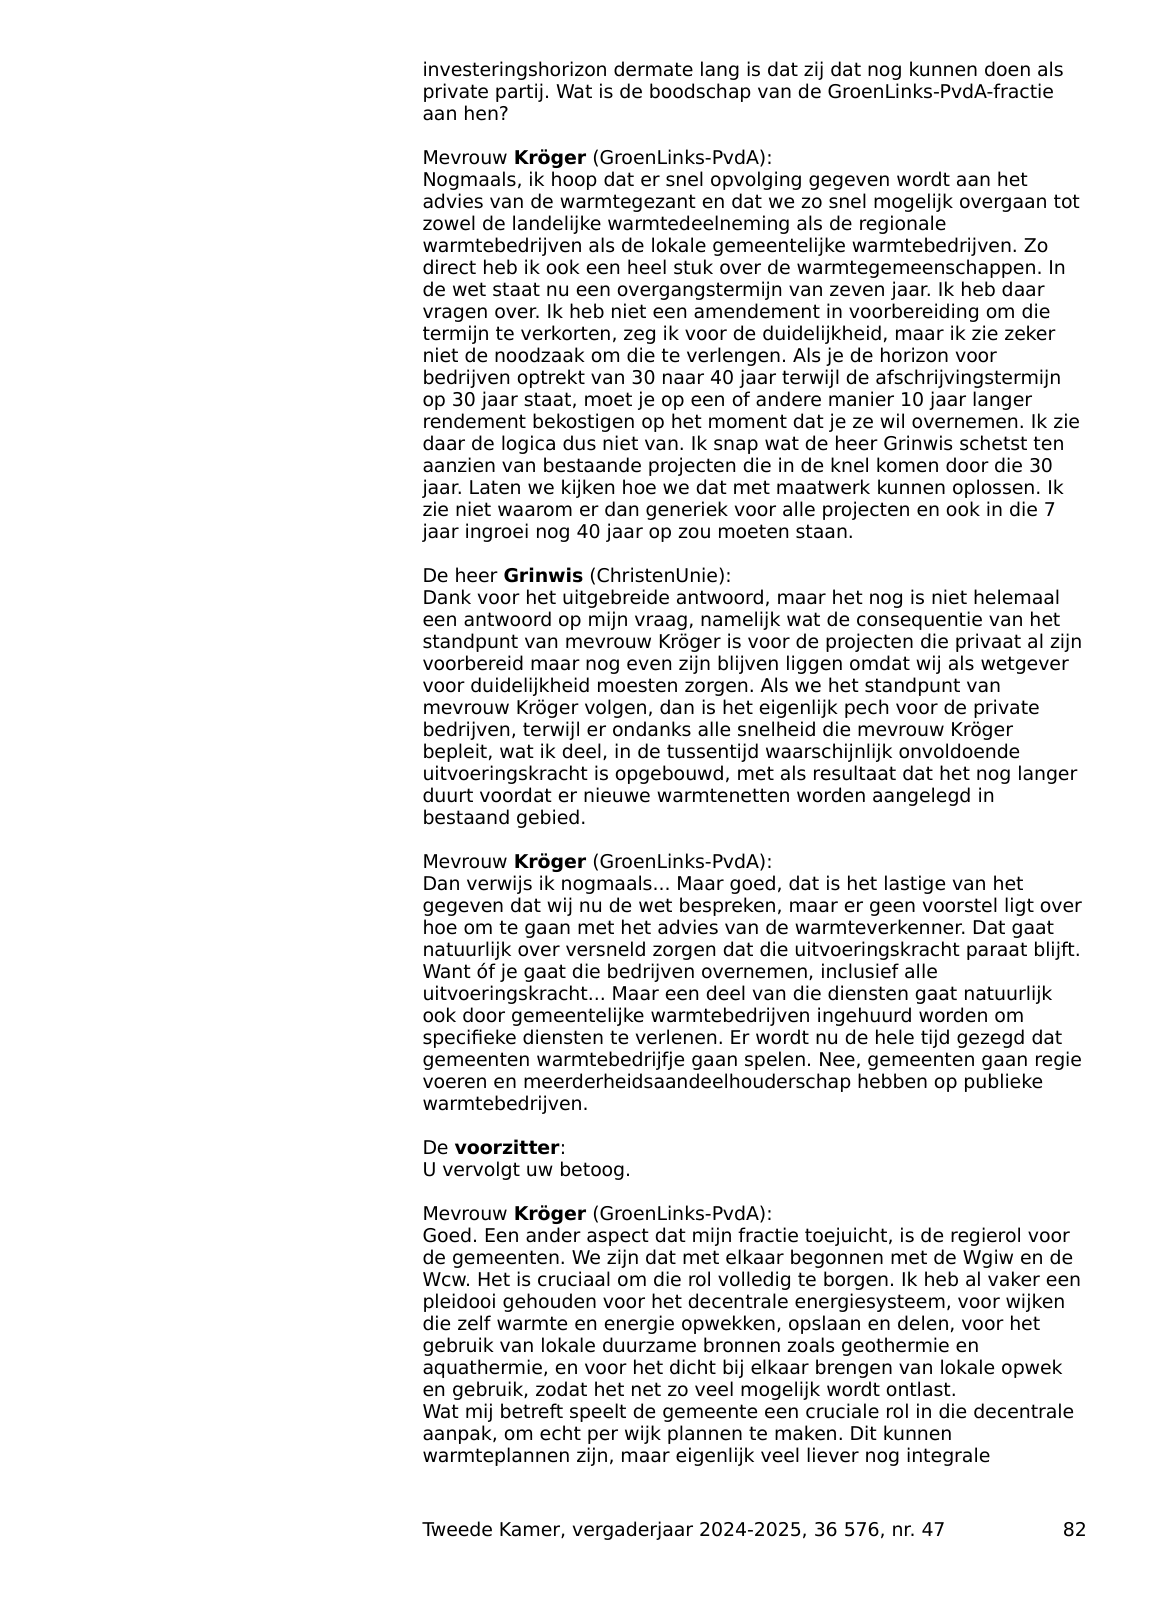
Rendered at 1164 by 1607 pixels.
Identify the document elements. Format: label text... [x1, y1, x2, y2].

text U vervolgt uw betoog. [422, 1159, 1087, 1181]
text Wat mij betreft speelt de gemeente een cruciale rol in die decentrale aanpak, om echt per wijk plannen te maken. Dit kunnen warmteplannen zijn, maar eigenlijk veel liever nog integrale [422, 1401, 1087, 1467]
text De heer Grinwis (ChristenUnie): [422, 565, 1087, 587]
text De voorzitter: [422, 1137, 1087, 1159]
text Goed. Een ander aspect dat mijn fractie toejuicht, is de regierol voor de gemeenten. We zijn dat met elkaar begonnen met de Wgiw en de Wcw. Het is cruciaal om die rol volledig te borgen. Ik heb al vaker een pleidooi gehouden voor het decentrale energiesysteem, voor wijken die zelf warmte en energie opwekken, opslaan en delen, voor het gebruik van lokale duurzame bronnen zoals geothermie en aquathermie, en voor het dicht bij elkaar brengen van lokale opwek en gebruik, zodat het net zo veel mogelijk wordt ontlast. [422, 1225, 1087, 1401]
text Dan verwijs ik nogmaals... Maar goed, dat is het lastige van het gegeven dat wij nu de wet bespreken, maar er geen voorstel ligt over hoe om te gaan met het advies van de warmteverkenner. Dat gaat natuurlijk over versneld zorgen dat die uitvoeringskracht paraat blijft. Want óf je gaat die bedrijven overnemen, inclusief alle uitvoeringskracht... Maar een deel van die diensten gaat natuurlijk ook door gemeentelijke warmtebedrijven ingehuurd worden om specifieke diensten te verlenen. Er wordt nu de hele tijd gezegd dat gemeenten warmtebedrijfje gaan spelen. Nee, gemeenten gaan regie voeren en meerderheidsaandeelhouderschap hebben op publieke warmtebedrijven. [422, 873, 1087, 1115]
text Dank voor het uitgebreide antwoord, maar het nog is niet helemaal een antwoord op mijn vraag, namelijk wat de consequentie van het standpunt van mevrouw Kröger is voor de projecten die privaat al zijn voorbereid maar nog even zijn blijven liggen omdat wij als wetgever voor duidelijkheid moesten zorgen. Als we het standpunt van mevrouw Kröger volgen, dan is het eigenlijk pech voor de private bedrijven, terwijl er ondanks alle snelheid die mevrouw Kröger bepleit, wat ik deel, in de tussentijd waarschijnlijk onvoldoende uitvoeringskracht is opgebouwd, met als resultaat dat het nog langer duurt voordat er nieuwe warmtenetten worden aangelegd in bestaand gebied. [422, 587, 1087, 829]
text Mevrouw Kröger (GroenLinks-PvdA): [422, 1203, 1087, 1225]
text Mevrouw Kröger (GroenLinks-PvdA): [422, 851, 1087, 873]
text Mevrouw Kröger (GroenLinks-PvdA): [422, 147, 1087, 169]
text investeringshorizon dermate lang is dat zij dat nog kunnen doen als private partij. Wat is de boodschap van de GroenLinks-PvdA-fractie aan hen? [422, 59, 1087, 125]
text Nogmaals, ik hoop dat er snel opvolging gegeven wordt aan het advies van de warmtegezant en dat we zo snel mogelijk overgaan tot zowel de landelijke warmtedeelneming als de regionale warmtebedrijven als de lokale gemeentelijke warmtebedrijven. Zo direct heb ik ook een heel stuk over de warmtegemeenschappen. In de wet staat nu een overgangstermijn van zeven jaar. Ik heb daar vragen over. Ik heb niet een amendement in voorbereiding om die termijn te verkorten, zeg ik voor de duidelijkheid, maar ik zie zeker niet de noodzaak om die te verlengen. Als je de horizon voor bedrijven optrekt van 30 naar 40 jaar terwijl de afschrijvingstermijn op 30 jaar staat, moet je op een of andere manier 10 jaar langer rendement bekostigen op het moment dat je ze wil overnemen. Ik zie daar de logica dus niet van. Ik snap wat de heer Grinwis schetst ten aanzien van bestaande projecten die in de knel komen door die 30 jaar. Laten we kijken hoe we dat met maatwerk kunnen oplossen. Ik zie niet waarom er dan generiek voor alle projecten en ook in die 7 jaar ingroei nog 40 jaar op zou moeten staan. [422, 169, 1087, 543]
